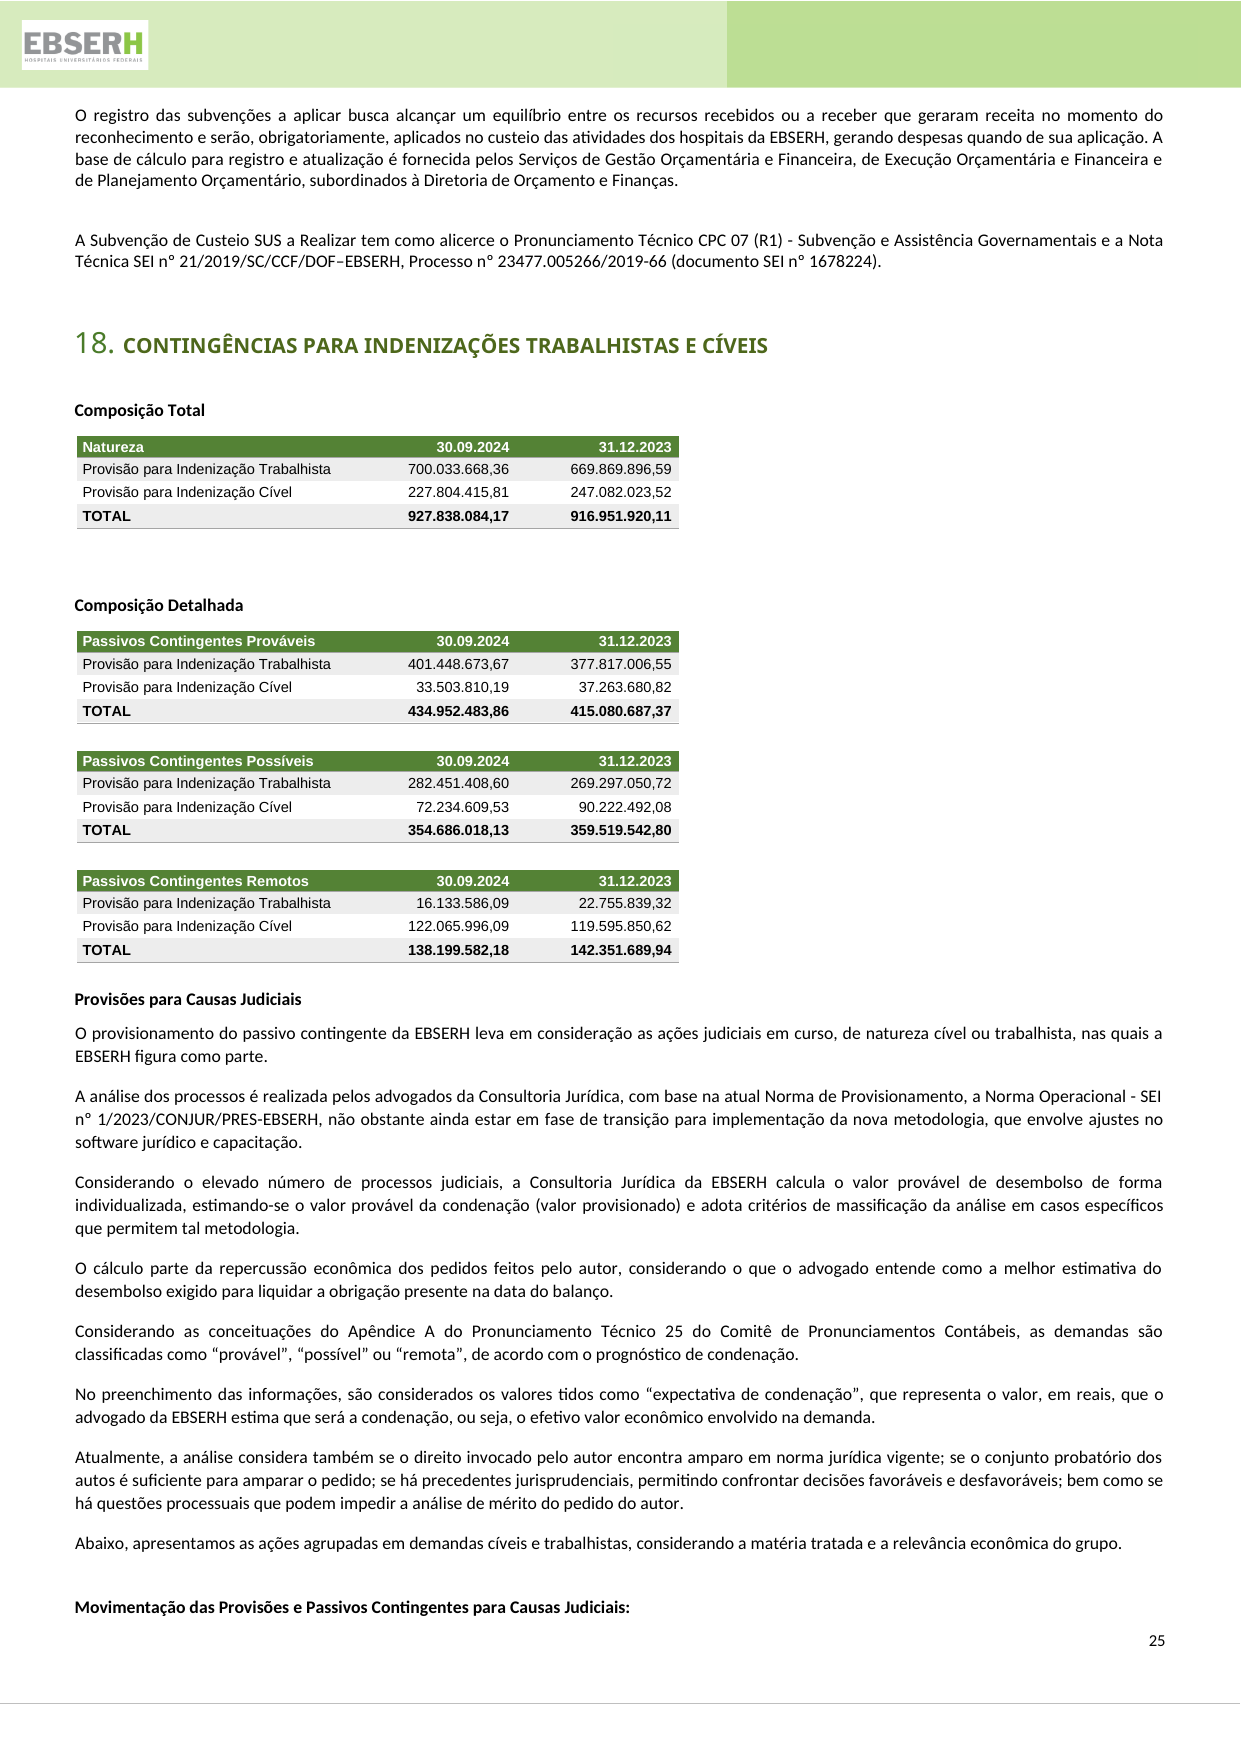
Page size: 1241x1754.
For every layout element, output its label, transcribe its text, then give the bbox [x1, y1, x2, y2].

table_cell 401.448.673,67 [354, 653, 516, 675]
table_cell 122.065.996,09 [354, 915, 516, 938]
table_cell 927.838.084,17 [348, 504, 516, 528]
table_cell [354, 724, 516, 748]
table_header 31.12.2023 [516, 631, 679, 652]
table_cell 138.199.582,18 [354, 938, 516, 962]
table_cell 247.082.023,52 [516, 481, 679, 504]
table_cell 30.09.2024 [354, 751, 516, 771]
text A Subvenção de Custeio SUS a Realizar tem como alicerce o Pronunciamento Técnico CPC 07 (R1) - Subvenção e Assistência Governamentais e a Nota Técnica SEI nº 21/2019/SC/CCF/DOF–EBSERH, Processo nº 23477.005266/2019-66 (documento SEI nº 1678224). [75, 229, 1165, 272]
table_cell Provisão para Indenização Cível [77, 915, 354, 938]
table_cell 33.503.810,19 [354, 675, 516, 699]
text Movimentação das Provisões e Passivos Contingentes para Causas Judiciais: [74, 1597, 1149, 1618]
table_cell 30.09.2024 [354, 870, 516, 891]
text Composição Total [74, 399, 1149, 421]
text No preenchimento das informações, são considerados os valores tidos como “expectativa de condenação”, que representa o valor, em reais, que o advogado da EBSERH estima que será a condenação, ou seja, o efetivo valor econômico envolvido na demanda. [75, 1383, 1165, 1428]
table_cell 72.234.609,53 [354, 795, 516, 818]
table_cell 377.817.006,55 [516, 653, 679, 675]
table_cell 22.755.839,32 [516, 892, 679, 914]
text Atualmente, a análise considera também se o direito invocado pelo autor encontra amparo em norma jurídica vigente; se o conjunto probatório dos autos é suficiente para amparar o pedido; se há precedentes jurisprudenciais, permitindo confrontar decisões favoráveis e desfavoráveis; bem como se há questões processuais que podem impedir a análise de mérito do pedido do autor. [75, 1446, 1165, 1514]
text Considerando o elevado número de processos judiciais, a Consultoria Jurídica da EBSERH calcula o valor provável de desembolso de forma individualizada, estimando-se o valor provável da condenação (valor provisionado) e adota critérios de massificação da análise em casos específicos que permitem tal metodologia. [75, 1171, 1165, 1239]
table_cell 269.297.050,72 [516, 772, 679, 795]
table_cell TOTAL [77, 938, 354, 962]
text Abaixo, apresentamos as ações agrupadas em demandas cíveis e trabalhistas, considerando a matéria tratada e a relevância econômica do grupo. [75, 1532, 1165, 1553]
text O registro das subvenções a aplicar busca alcançar um equilíbrio entre os recursos recebidos ou a receber que geraram receita no momento do reconhecimento e serão, obrigatoriamente, aplicados no custeio das atividades dos hospitais da EBSERH, gerando despesas quando de sua aplicação. A base de cálculo para registro e atualização é fornecida pelos Serviços de Gestão Orçamentária e Financeira, de Execução Orçamentária e Financeira e de Planejamento Orçamentário, subordinados à Diretoria de Orçamento e Finanças. [75, 104, 1165, 191]
table_cell 31.12.2023 [516, 751, 679, 771]
table_cell Provisão para Indenização Trabalhista [77, 653, 354, 675]
table_cell [75, 843, 354, 867]
table_cell Provisão para Indenização Cível [77, 795, 354, 818]
table_cell 669.869.896,59 [516, 458, 679, 481]
table_cell 354.686.018,13 [354, 819, 516, 842]
text A análise dos processos é realizada pelos advogados da Consultoria Jurídica, com base na atual Norma de Provisionamento, a Norma Operacional - SEI nº 1/2023/CONJUR/PRES-EBSERH, não obstante ainda estar em fase de transição para implementação da nova metodologia, que envolve ajustes no software jurídico e capacitação. [75, 1085, 1165, 1153]
table_header 31.12.2023 [516, 436, 679, 457]
table_cell 282.451.408,60 [354, 772, 516, 795]
table_cell 16.133.586,09 [354, 892, 516, 914]
table_cell 415.080.687,37 [516, 699, 679, 722]
table_header Passivos Contingentes Prováveis [77, 631, 354, 652]
table_cell 916.951.920,11 [516, 504, 679, 528]
table_cell Provisão para Indenização Cível [77, 481, 348, 504]
table_cell 31.12.2023 [516, 870, 679, 891]
table_cell 700.033.668,36 [348, 458, 516, 481]
table_header 30.09.2024 [348, 436, 516, 457]
table_cell [516, 724, 679, 748]
table_cell Provisão para Indenização Trabalhista [77, 772, 354, 795]
text Provisões para Causas Judiciais [74, 988, 1149, 1009]
table_cell [354, 843, 516, 867]
text Considerando as conceituações do Apêndice A do Pronunciamento Técnico 25 do Comitê de Pronunciamentos Contábeis, as demandas são classificadas como “provável”, “possível” ou “remota”, de acordo com o prognóstico de condenação. [75, 1320, 1165, 1365]
table_cell Provisão para Indenização Trabalhista [77, 458, 348, 481]
table_cell 142.351.689,94 [516, 938, 679, 962]
list CONTINGÊNCIAS PARA INDENIZAÇÕES TRABALHISTAS E CÍVEIS [74, 322, 1165, 362]
table_cell 434.952.483,86 [354, 699, 516, 722]
table_cell TOTAL [77, 504, 348, 528]
table_cell TOTAL [77, 699, 354, 722]
table_cell 90.222.492,08 [516, 795, 679, 818]
table_cell Provisão para Indenização Cível [77, 675, 354, 699]
table_cell 227.804.415,81 [348, 481, 516, 504]
table_cell Provisão para Indenização Trabalhista [77, 892, 354, 914]
table_cell [75, 724, 354, 748]
table_header 30.09.2024 [354, 631, 516, 652]
table_header Natureza [77, 436, 348, 457]
table_cell [516, 843, 679, 867]
text O provisionamento do passivo contingente da EBSERH leva em consideração as ações judiciais em curso, de natureza cível ou trabalhista, nas quais a EBSERH figura como parte. [75, 1022, 1165, 1067]
table_cell 359.519.542,80 [516, 819, 679, 842]
table_cell Passivos Contingentes Possíveis [77, 751, 354, 771]
table_cell Passivos Contingentes Remotos [77, 870, 354, 891]
text O cálculo parte da repercussão econômica dos pedidos feitos pelo autor, considerando o que o advogado entende como a melhor estimativa do desembolso exigido para liquidar a obrigação presente na data do balanço. [75, 1257, 1165, 1302]
table_cell 119.595.850,62 [516, 915, 679, 938]
table_cell TOTAL [77, 819, 354, 842]
text Composição Detalhada [74, 594, 1149, 615]
table_cell 37.263.680,82 [516, 675, 679, 699]
